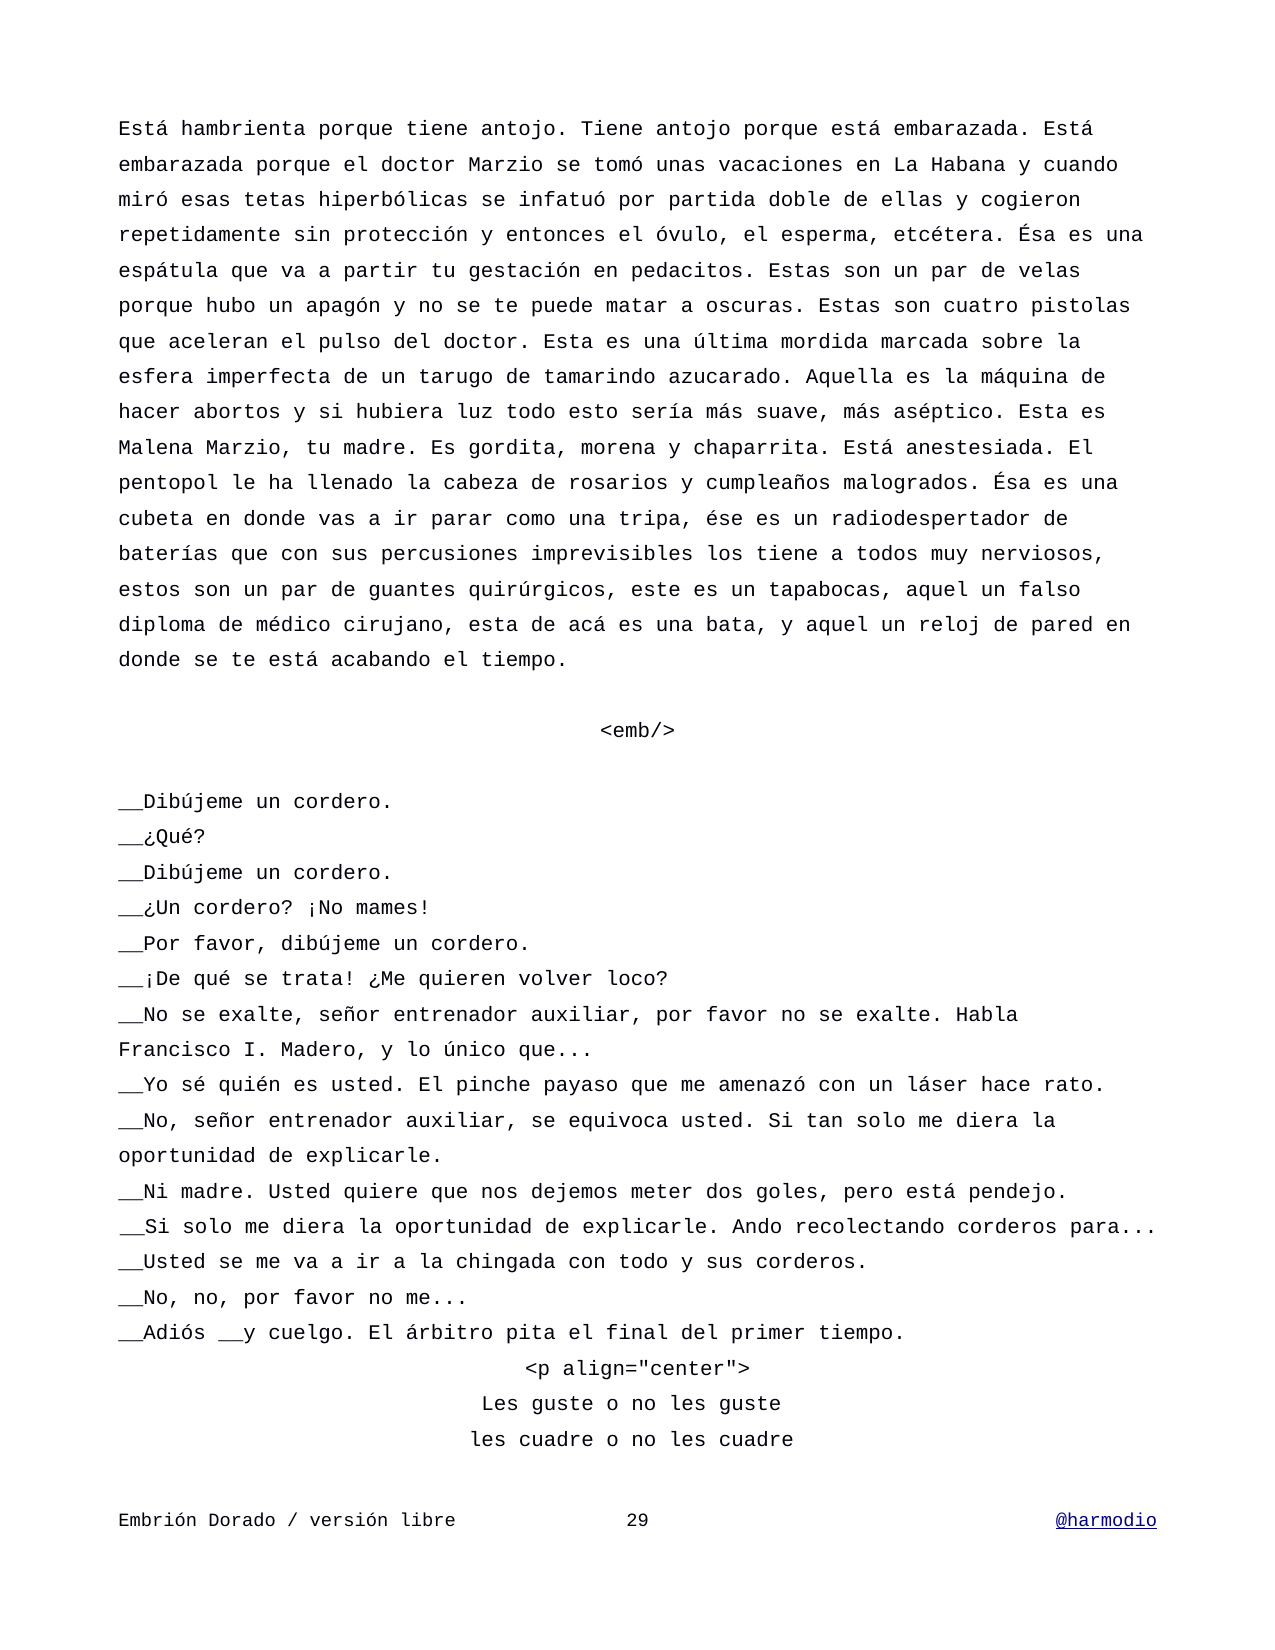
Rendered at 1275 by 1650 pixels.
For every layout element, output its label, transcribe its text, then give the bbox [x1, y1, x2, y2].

text __¡De qué se trata! ¿Me quieren volver loco? [118, 968, 1157, 992]
text __Yo sé quién es usted. El pinche payaso que me amenazó con un láser hace rato. [118, 1074, 1157, 1098]
text __Dibújeme un cordero. [118, 791, 1157, 815]
text __Adiós __y cuelgo. El árbitro pita el final del primer tiempo. [118, 1322, 1157, 1346]
text __Usted se me va a ir a la chingada con todo y sus corderos. [118, 1251, 1157, 1275]
text __Por favor, dibújeme un cordero. [118, 933, 1157, 956]
text __¿Qué? [118, 826, 1157, 850]
text __No, señor entrenador auxiliar, se equivoca usted. Si tan solo me diera la oportunidad de explicarle. [118, 1110, 1157, 1169]
text __Si solo me diera la oportunidad de explicarle. Ando recolectando corderos para... [118, 1216, 1157, 1240]
text __¿Un cordero? ¡No mames! [118, 897, 1157, 921]
text __No se exalte, señor entrenador auxiliar, por favor no se exalte. Habla [118, 1003, 1157, 1027]
text les cuadre o no les cuadre [118, 1428, 1157, 1452]
text Está hambrienta porque tiene antojo. Tiene antojo porque está embarazada. Está embarazada porque el doctor Marzio se tomó unas vacaciones en La Habana y cuando miró esas tetas hiperbólicas se infatuó por partida doble de ellas y cogieron repetidamente sin protección y entonces el óvulo, el esperma, etcétera. Ésa es una espátula que va a partir tu gestación en pedacitos. Estas son un par de velas porque hubo un apagón y no se te puede matar a oscuras. Estas son cuatro pistolas que aceleran el pulso del doctor. Esta es una última mordida marcada sobre la esfera imperfecta de un tarugo de tamarindo azucarado. Aquella es la máquina de hacer abortos y si hubiera luz todo esto sería más suave, más aséptico. Esta es Malena Marzio, tu madre. Es gordita, morena y chaparrita. Está anestesiada. El pentopol le ha llenado la cabeza de rosarios y cumpleaños malogrados. Ésa es una cubeta en donde vas a ir parar como una tripa, ése es un radiodespertador de baterías que con sus percusiones imprevisibles los tiene a todos muy nerviosos, estos son un par de guantes quirúrgicos, este es un tapabocas, aquel un falso diploma de médico cirujano, esta de acá es una bata, y aquel un reloj de pared en donde se te está acabando el tiempo. [118, 118, 1157, 673]
text __Dibújeme un cordero. [118, 862, 1157, 886]
text __Ni madre. Usted quiere que nos dejemos meter dos goles, pero está pendejo. [118, 1181, 1157, 1204]
text Francisco I. Madero, y lo único que... [118, 1039, 1157, 1063]
text Les guste o no les guste [118, 1393, 1157, 1417]
text <p align="center"> [118, 1358, 1157, 1381]
text __No, no, por favor no me... [118, 1287, 1157, 1311]
text <emb/> [118, 720, 1157, 744]
